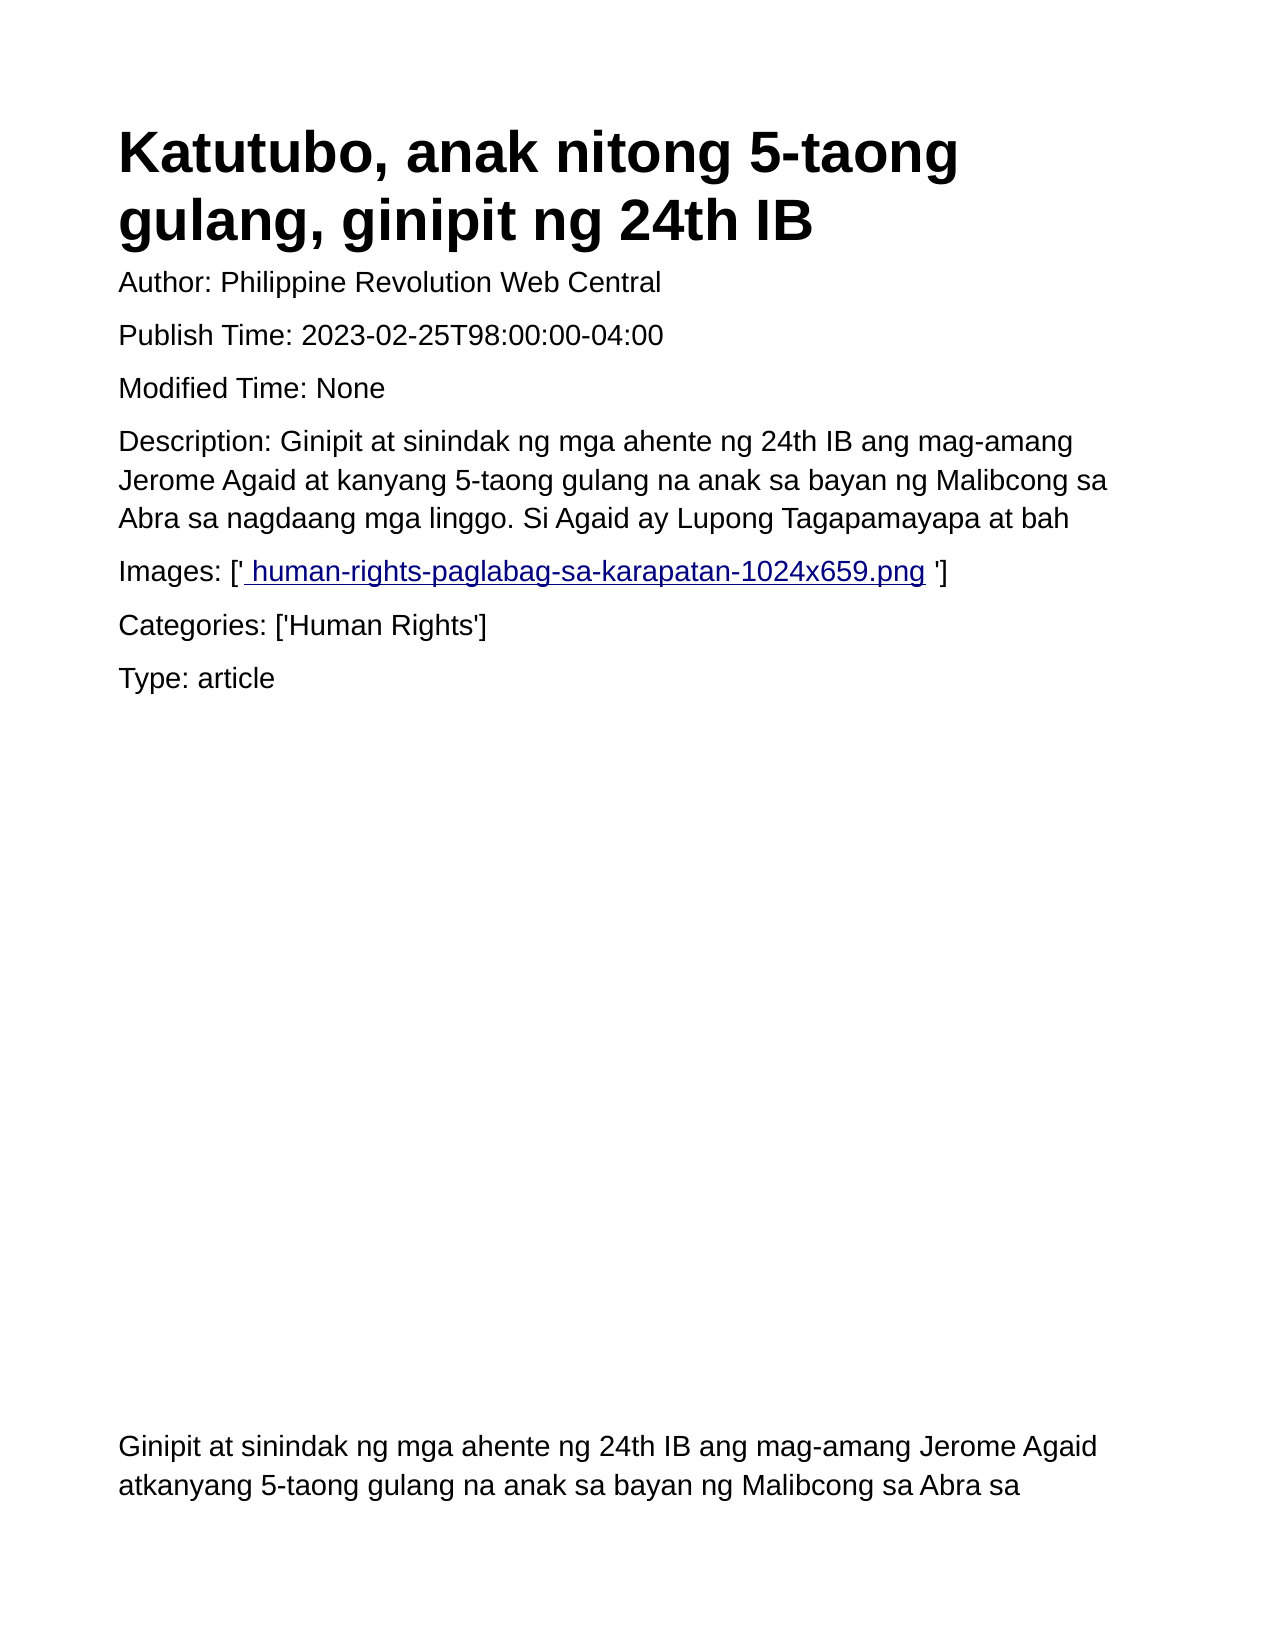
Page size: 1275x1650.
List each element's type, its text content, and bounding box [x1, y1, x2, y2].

text Type: article [118, 661, 1157, 694]
subtitle Katutubo, anak nitong 5-taong gulang, ginipit ng 24th IB [118, 118, 1157, 252]
text Publish Time: 2023-02-25T98:00:00-04:00 [118, 318, 1157, 351]
text Categories: ['Human Rights'] [118, 607, 1157, 641]
text Description: Ginipit at sinindak ng mga ahente ng 24th IB ang mag-amang Jerome Agaid at kanyang 5-taong gulang na anak sa bayan ng Malibcong sa Abra sa nagdaang mga linggo. Si Agaid ay Lupong Tagapamayapa at bah [118, 424, 1157, 535]
text Images: [' human-rights-paglabag-sa-karapatan-1024x659.png '] [118, 554, 1157, 588]
text Modified Time: None [118, 371, 1157, 404]
text Ginipit at sinindak ng mga ahente ng 24th IB ang mag-amang Jerome Agaid atkanyang 5-taong gulang na anak sa bayan ng Malibcong sa Abra sa [118, 1429, 1157, 1501]
text Author: Philippine Revolution Web Central [118, 265, 1157, 298]
